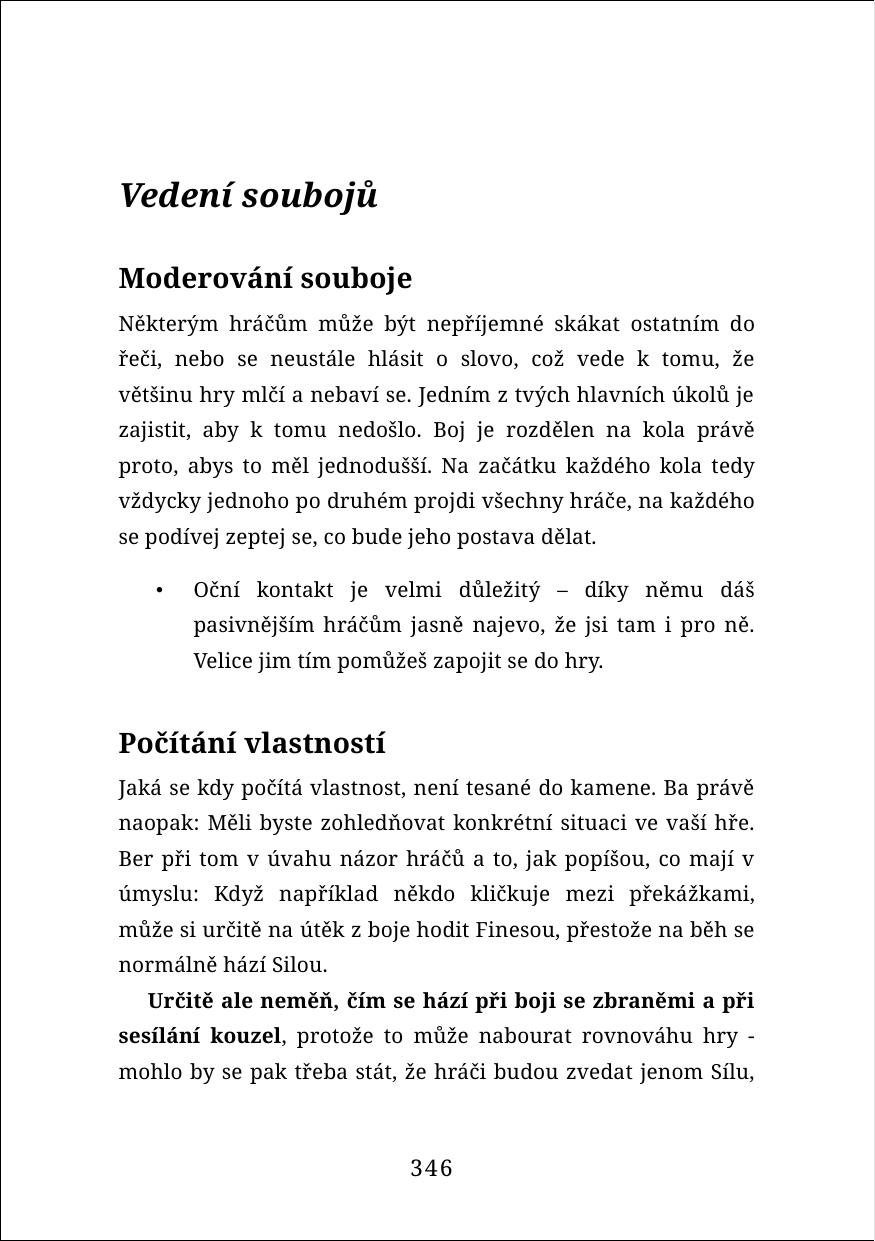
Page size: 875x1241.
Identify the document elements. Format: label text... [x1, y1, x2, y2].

subtitle Počítání vlastností [118, 723, 756, 761]
text Jaká se kdy počítá vlastnost, není tesané do kamene. Ba právě naopak: Měli byste zohledňovat konkrétní situaci ve vaší hře. Ber při tom v úvahu názor hráčů a to, jak popíšou, co mají v úmyslu: Když například někdo kličkuje mezi překážkami, může si určitě na útěk z boje hodit Finesou, přestože na běh se normálně hází Silou. Určitě ale neměň, čím se hází při boji se zbraněmi a při sesílání kouzel, protože to může nabourat rovnováhu hry - mohlo by se pak třeba stát, že hráči budou zvedat jenom Sílu, [118, 773, 756, 1086]
list Oční kontakt je velmi důležitý – díky němu dáš pasivnějším hráčům jasně najevo, že jsi tam i pro ně. Velice jim tím pomůžeš zapojit se do hry. [156, 575, 756, 674]
text Některým hráčům může být nepříjemné skákat ostatním do řeči, nebo se neustále hlásit o slovo, což vede k tomu, že většinu hry mlčí a nebaví se. Jedním z tvých hlavních úkolů je zajistit, aby k tomu nedošlo. Boj je rozdělen na kola právě proto, abys to měl jednodušší. Na začátku každého kola tedy vždycky jednoho po druhém projdi všechny hráče, na každého se podívej zeptej se, co bude jeho postava dělat. [118, 309, 756, 550]
subtitle Vedení soubojů [118, 172, 756, 217]
subtitle Moderování souboje [118, 258, 756, 297]
